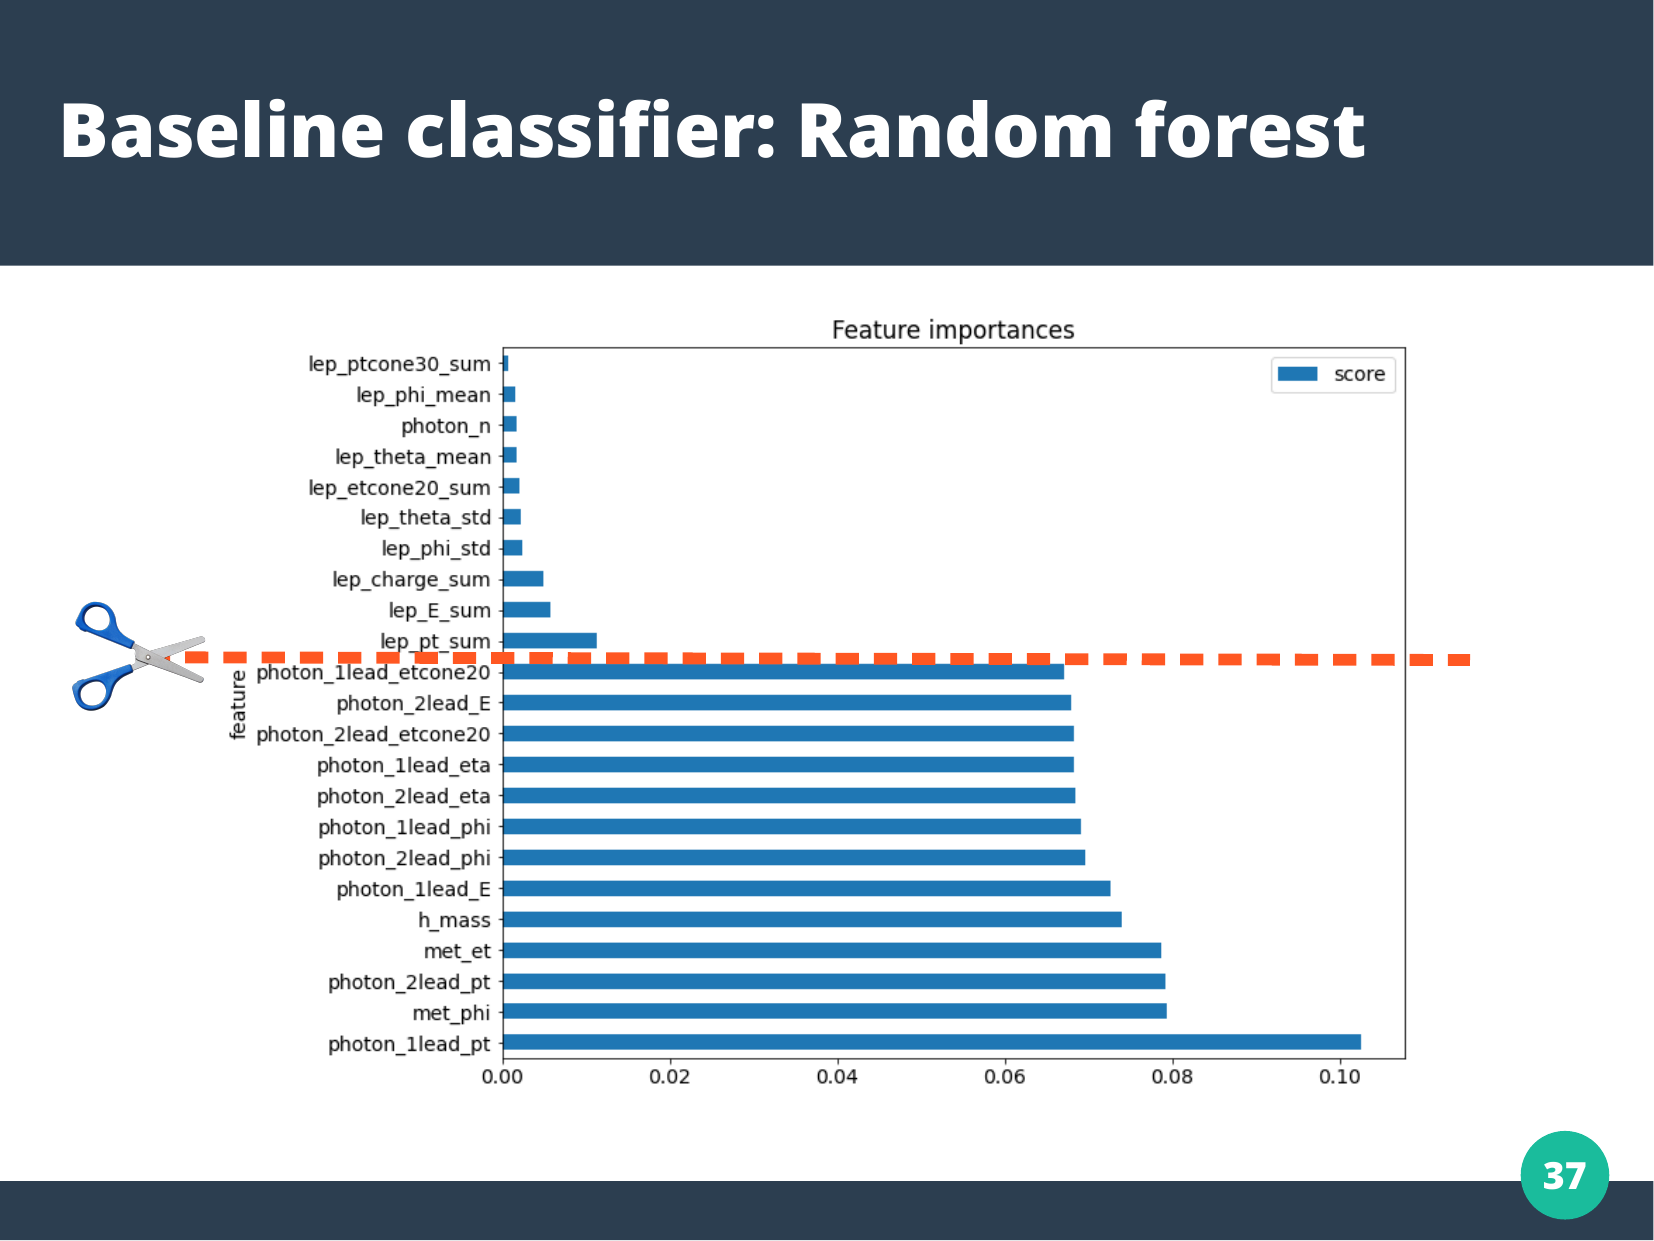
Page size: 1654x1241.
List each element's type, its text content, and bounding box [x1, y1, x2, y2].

title Baseline classifier: Random forest [59, 49, 1595, 207]
picture [66, 298, 1426, 1109]
